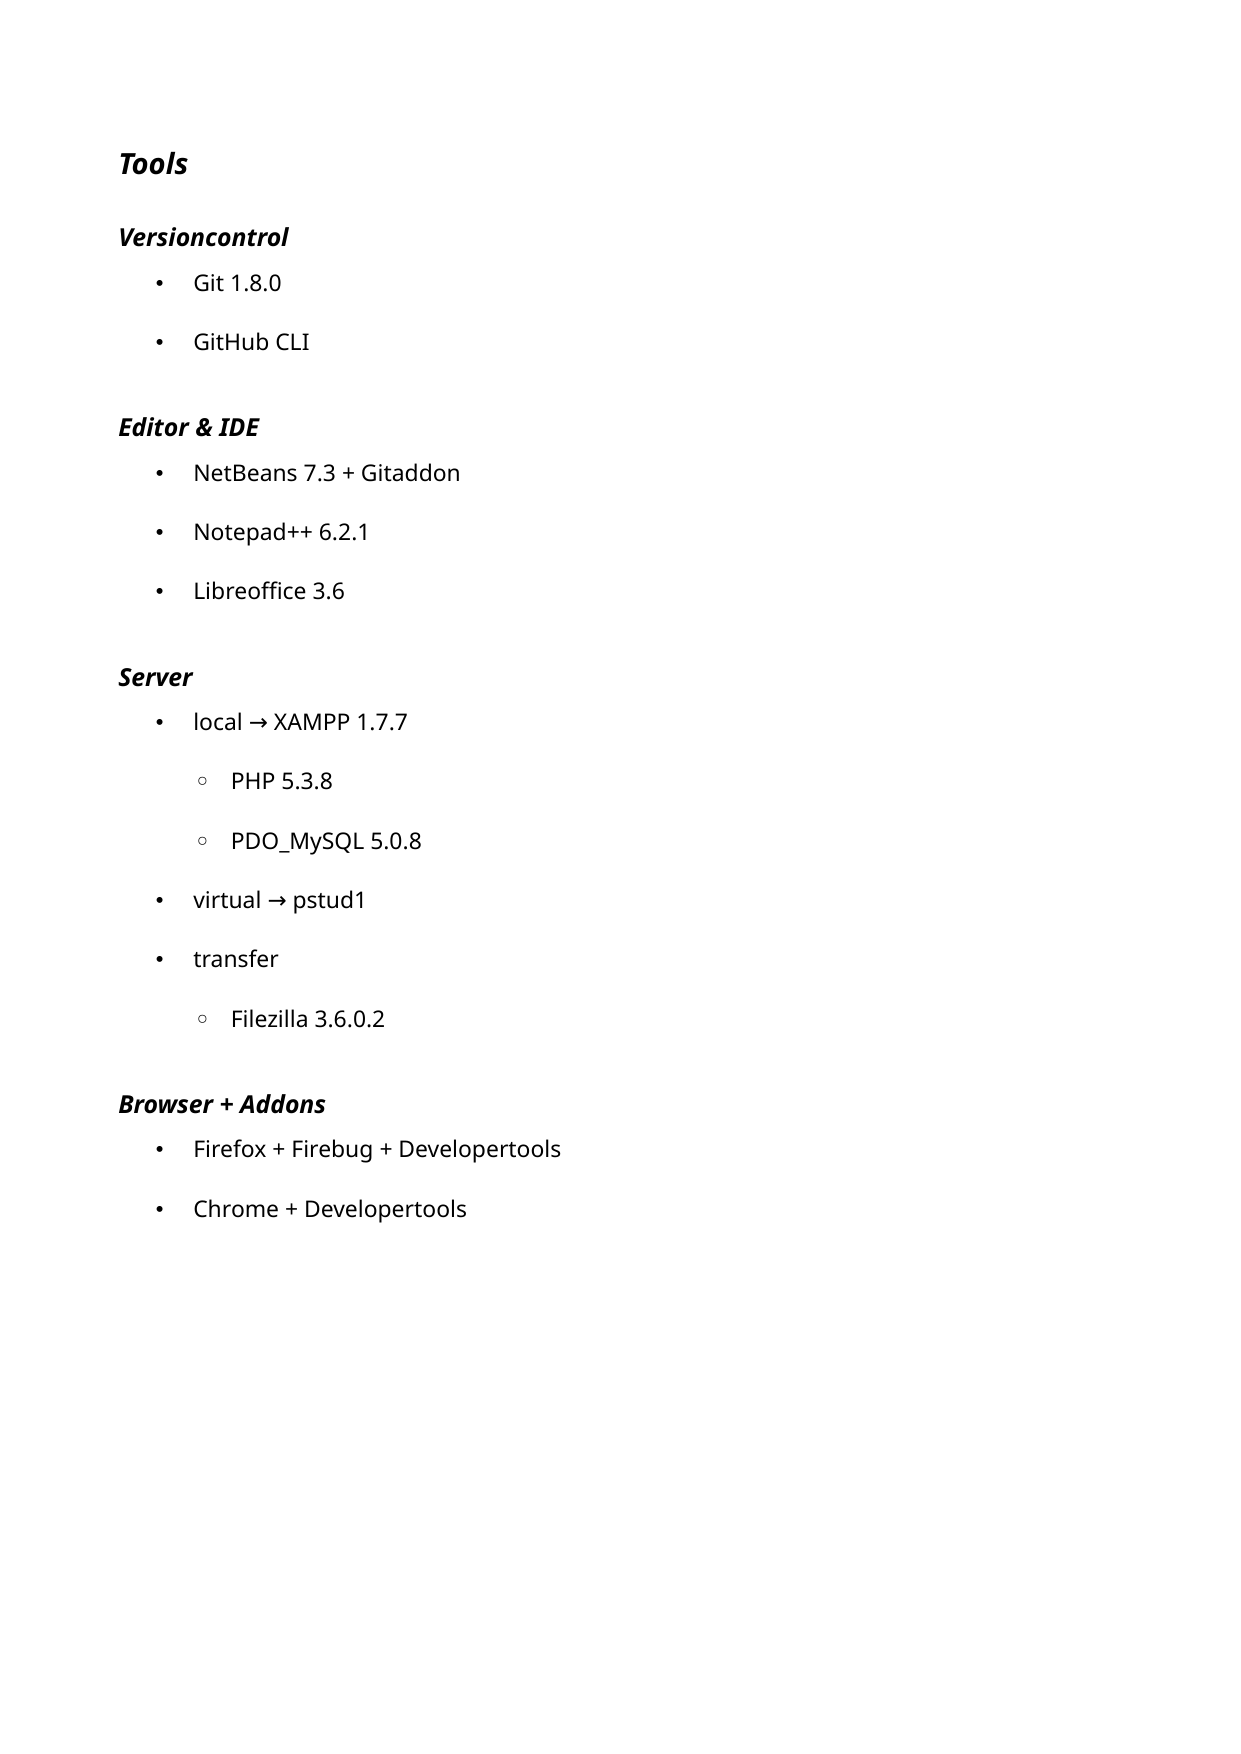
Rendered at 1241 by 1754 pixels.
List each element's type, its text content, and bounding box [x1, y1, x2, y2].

list local → XAMPP 1.7.7 [156, 706, 1122, 737]
list Firefox + Firebug + Developertools [156, 1133, 1122, 1165]
list NetBeans 7.3 + Gitaddon [156, 457, 1122, 488]
subtitle Editor & IDE [118, 410, 1122, 444]
subtitle Versioncontrol [118, 220, 1122, 254]
list Chrome + Developertools [156, 1193, 1122, 1224]
list Filezilla 3.6.0.2 [193, 1003, 1122, 1034]
list transfer [156, 943, 1122, 975]
subtitle Tools [118, 143, 1122, 183]
list PHP 5.3.8 [193, 765, 1122, 797]
subtitle Browser + Addons [118, 1087, 1122, 1121]
list Git 1.8.0 [156, 267, 1122, 298]
subtitle Server [118, 660, 1122, 693]
list PDO_MySQL 5.0.8 [193, 825, 1122, 856]
list GitHub CLI [156, 326, 1122, 357]
list Libreoffice 3.6 [156, 575, 1122, 607]
list virtual → pstud1 [156, 884, 1122, 915]
list Notepad++ 6.2.1 [156, 516, 1122, 547]
